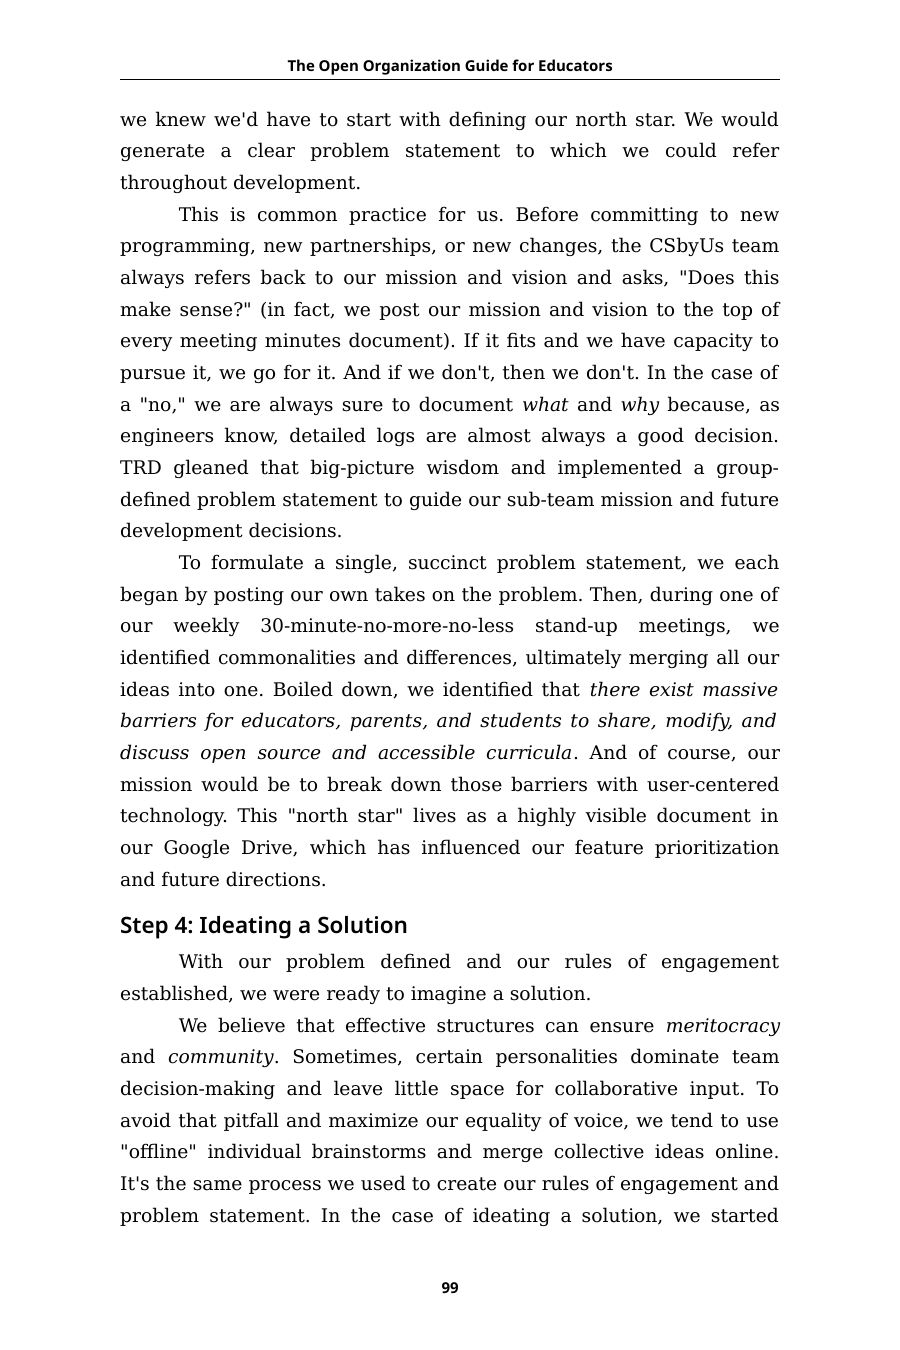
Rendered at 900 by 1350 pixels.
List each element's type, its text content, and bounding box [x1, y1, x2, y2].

text We believe that effective structures can ensure meritocracy and community. Sometimes, certain personalities dominate team decision-making and leave little space for collaborative input. To avoid that pitfall and maximize our equality of voice, we tend to use "offline" individual brainstorms and merge collective ideas online. It's the same process we used to create our rules of engagement and problem statement. In the case of ideating a solution, we started [120, 1015, 780, 1227]
subtitle Step 4: Ideating a Solution [120, 913, 780, 939]
text This is common practice for us. Before committing to new programming, new partnerships, or new changes, the CSbyUs team always refers back to our mission and vision and asks, "Does this make sense?" (in fact, we post our mission and vision to the top of every meeting minutes document). If it fits and we have capacity to pursue it, we go for it. And if we don't, then we don't. In the case of a "no," we are always sure to document what and why because, as engineers know, detailed logs are almost always a good decision. TRD gleaned that big-picture wisdom and implemented a group-defined problem statement to guide our sub-team mission and future development decisions. [120, 204, 780, 542]
text To formulate a single, succinct problem statement, we each began by posting our own takes on the problem. Then, during one of our weekly 30-minute-no-more-no-less stand-up meetings, we identified commonalities and differences, ultimately merging all our ideas into one. Boiled down, we identified that there exist massive barriers for educators, parents, and students to share, modify, and discuss open source and accessible curricula. And of course, our mission would be to break down those barriers with user-centered technology. This "north star" lives as a highly visible document in our Google Drive, which has influenced our feature prioritization and future directions. [120, 552, 780, 891]
text we knew we'd have to start with defining our north star. We would generate a clear problem statement to which we could refer throughout development. [120, 109, 780, 194]
text With our problem defined and our rules of engagement established, we were ready to imagine a solution. [120, 951, 780, 1005]
